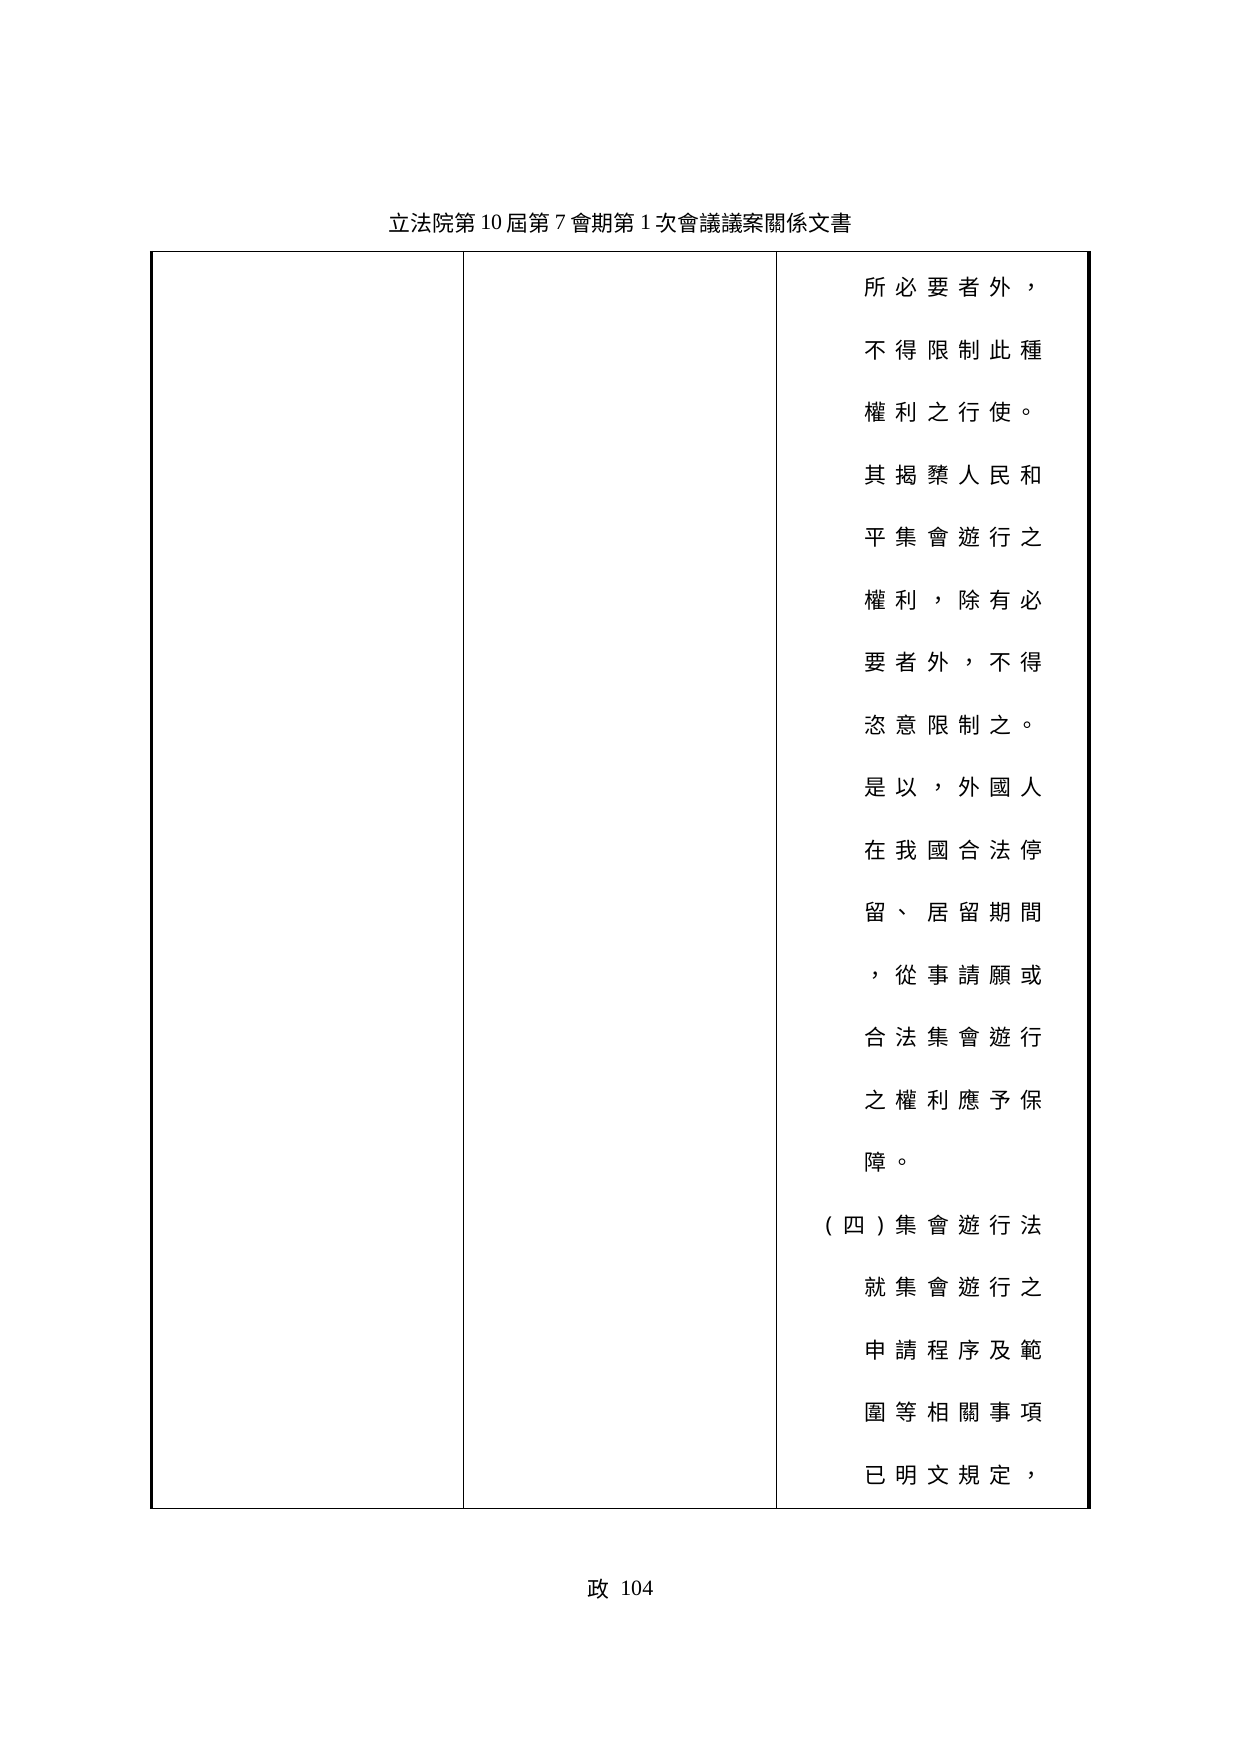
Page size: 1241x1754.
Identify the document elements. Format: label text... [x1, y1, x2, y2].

table_cell [153, 252, 463, 1508]
table_cell [464, 252, 776, 1508]
table_cell 所必要者外，不得限制此種權利之行使。其揭櫫人民和平集會遊行之權利，除有必要者外，不得恣意限制之。是以，外國人在我國合法停留、居留期間，從事請願或合法集會遊行之權利應予保障。 (四)集會遊行法就集會遊行之申請程序及範圍等相關事項已明文規定， [777, 252, 1087, 1508]
